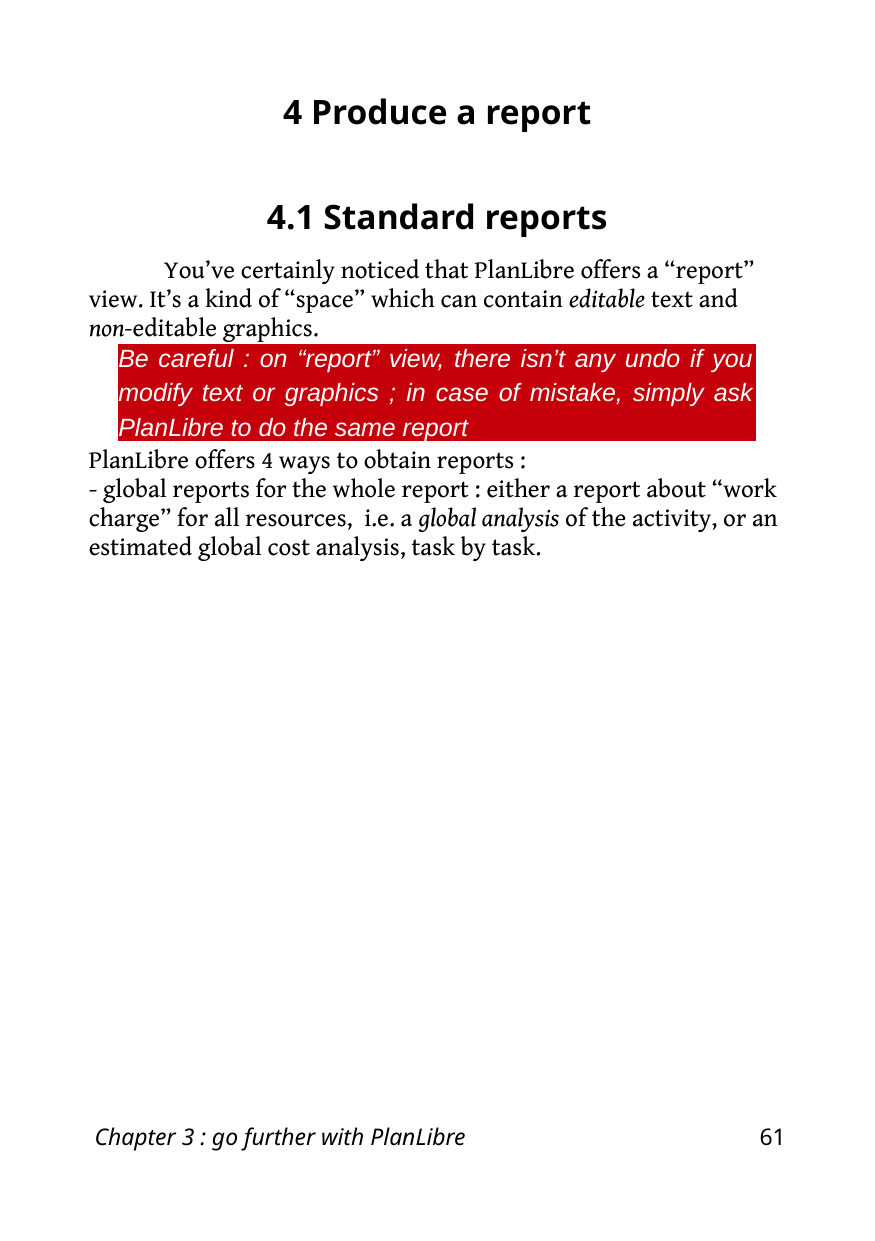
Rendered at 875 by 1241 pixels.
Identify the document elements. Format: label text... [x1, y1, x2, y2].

text Be careful : on “report” view, there isn’t any undo if you modify text or graphics ; in case of mistake, simply ask PlanLibre to do the same report [118, 344, 756, 441]
text You’ve certainly noticed that PlanLibre offers a “report” view. It’s a kind of “space” which can contain editable text and non-editable graphics. [88, 257, 786, 344]
text PlanLibre offers 4 ways to obtain reports : [88, 447, 786, 476]
text - global reports for the whole report : either a report about “work charge” for all resources, i.e. a global analysis of the activity, or an estimated global cost analysis, task by task. [88, 476, 786, 563]
subtitle 4.1 Standard reports [88, 193, 786, 239]
subtitle 4 Produce a report [88, 88, 786, 134]
